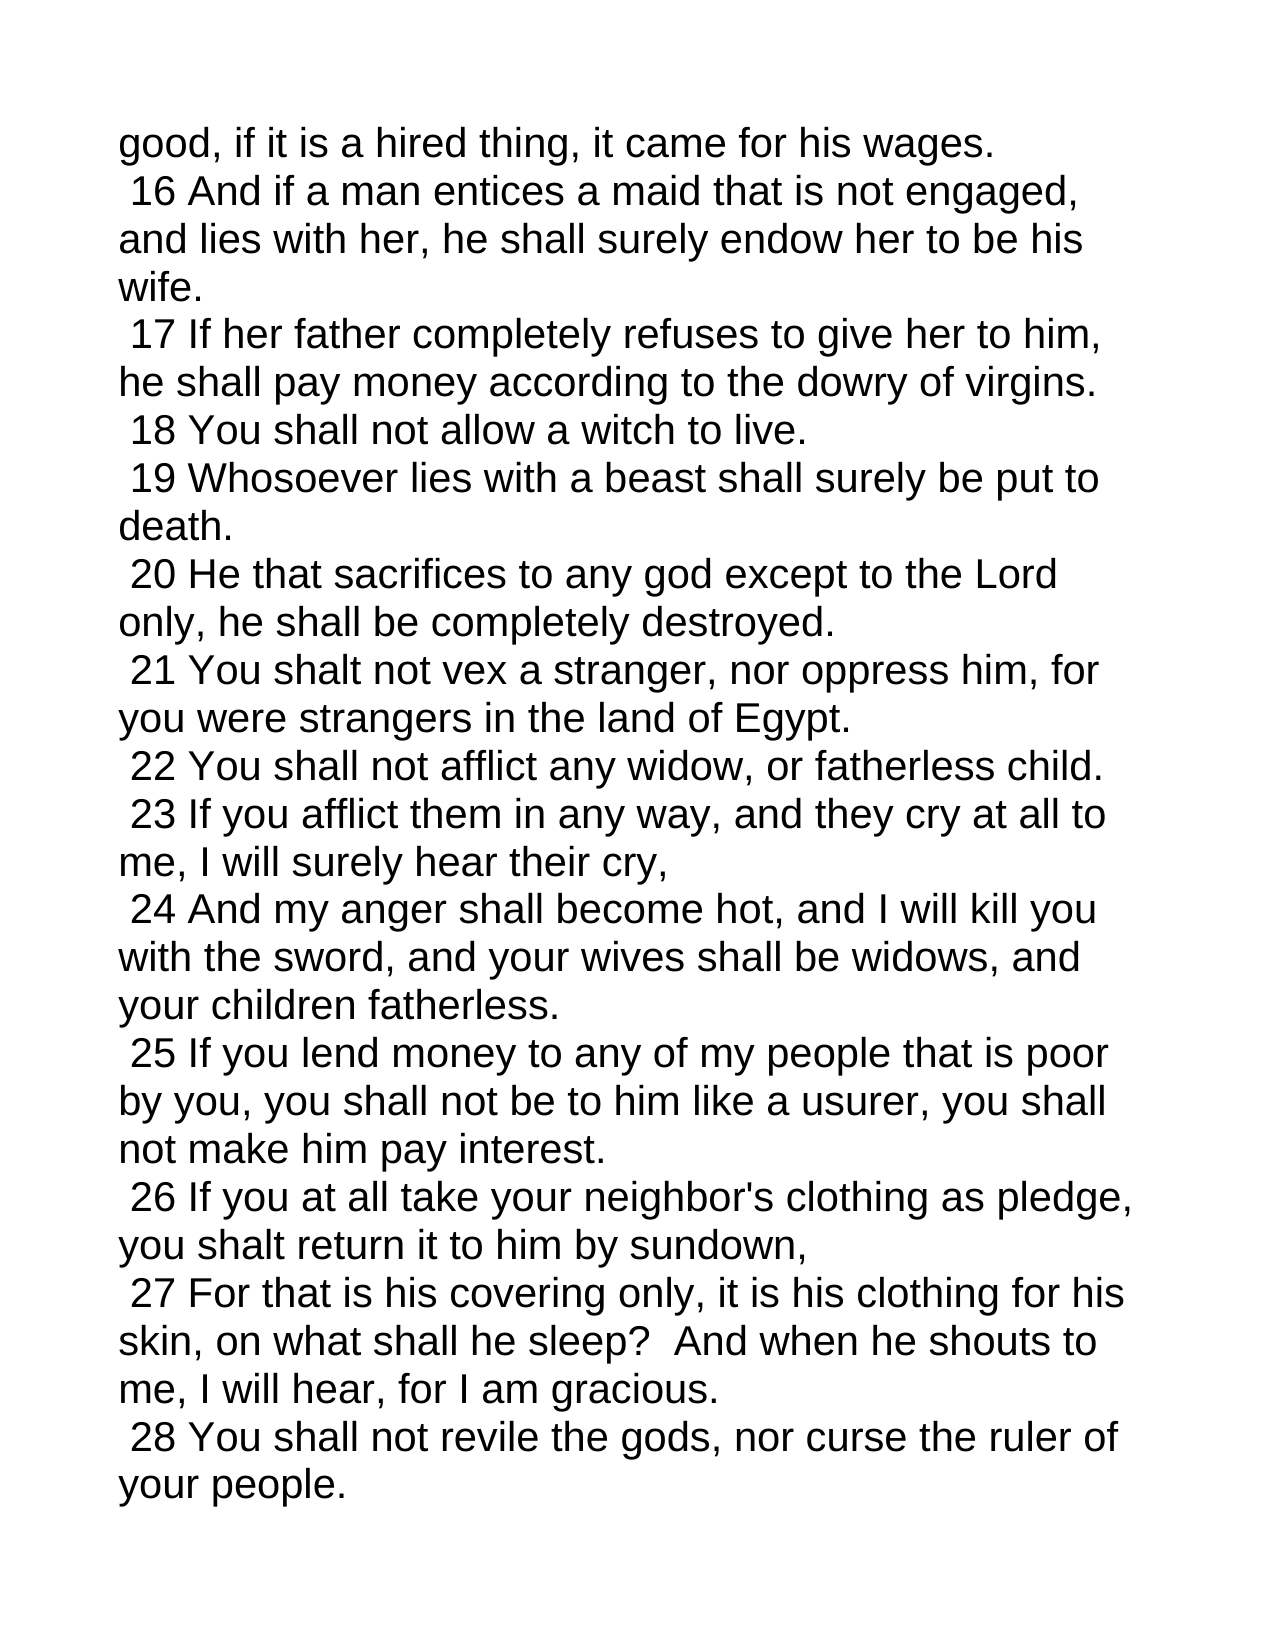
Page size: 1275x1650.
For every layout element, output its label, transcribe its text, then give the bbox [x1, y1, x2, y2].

text 25 If you lend money to any of my people that is poor by you, you shall not be to him like a usurer, you shall not make him pay interest. [118, 1028, 1157, 1172]
text 17 If her father completely refuses to give her to him, he shall pay money according to the dowry of virgins. [118, 310, 1157, 406]
text 28 You shall not revile the gods, nor curse the ruler of your people. [118, 1412, 1157, 1508]
text 20 He that sacrifices to any god except to the Lord only, he shall be completely destroyed. [118, 549, 1157, 645]
text 21 You shalt not vex a stranger, nor oppress him, for you were strangers in the land of Egypt. [118, 645, 1157, 741]
text 16 And if a man entices a maid that is not engaged, and lies with her, he shall surely endow her to be his wife. [118, 166, 1157, 310]
text 19 Whosoever lies with a beast shall surely be put to death. [118, 453, 1157, 549]
text 18 You shall not allow a witch to live. [118, 406, 1157, 453]
text good, if it is a hired thing, it came for his wages. [118, 118, 1157, 166]
text 26 If you at all take your neighbor's clothing as pledge, you shalt return it to him by sundown, [118, 1172, 1157, 1268]
text 23 If you afflict them in any way, and they cry at all to me, I will surely hear their cry, [118, 789, 1157, 885]
text 24 And my anger shall become hot, and I will kill you with the sword, and your wives shall be widows, and your children fatherless. [118, 885, 1157, 1028]
text 22 You shall not afflict any widow, or fatherless child. [118, 741, 1157, 789]
text 27 For that is his covering only, it is his clothing for his skin, on what shall he sleep? And when he shouts to me, I will hear, for I am gracious. [118, 1268, 1157, 1412]
